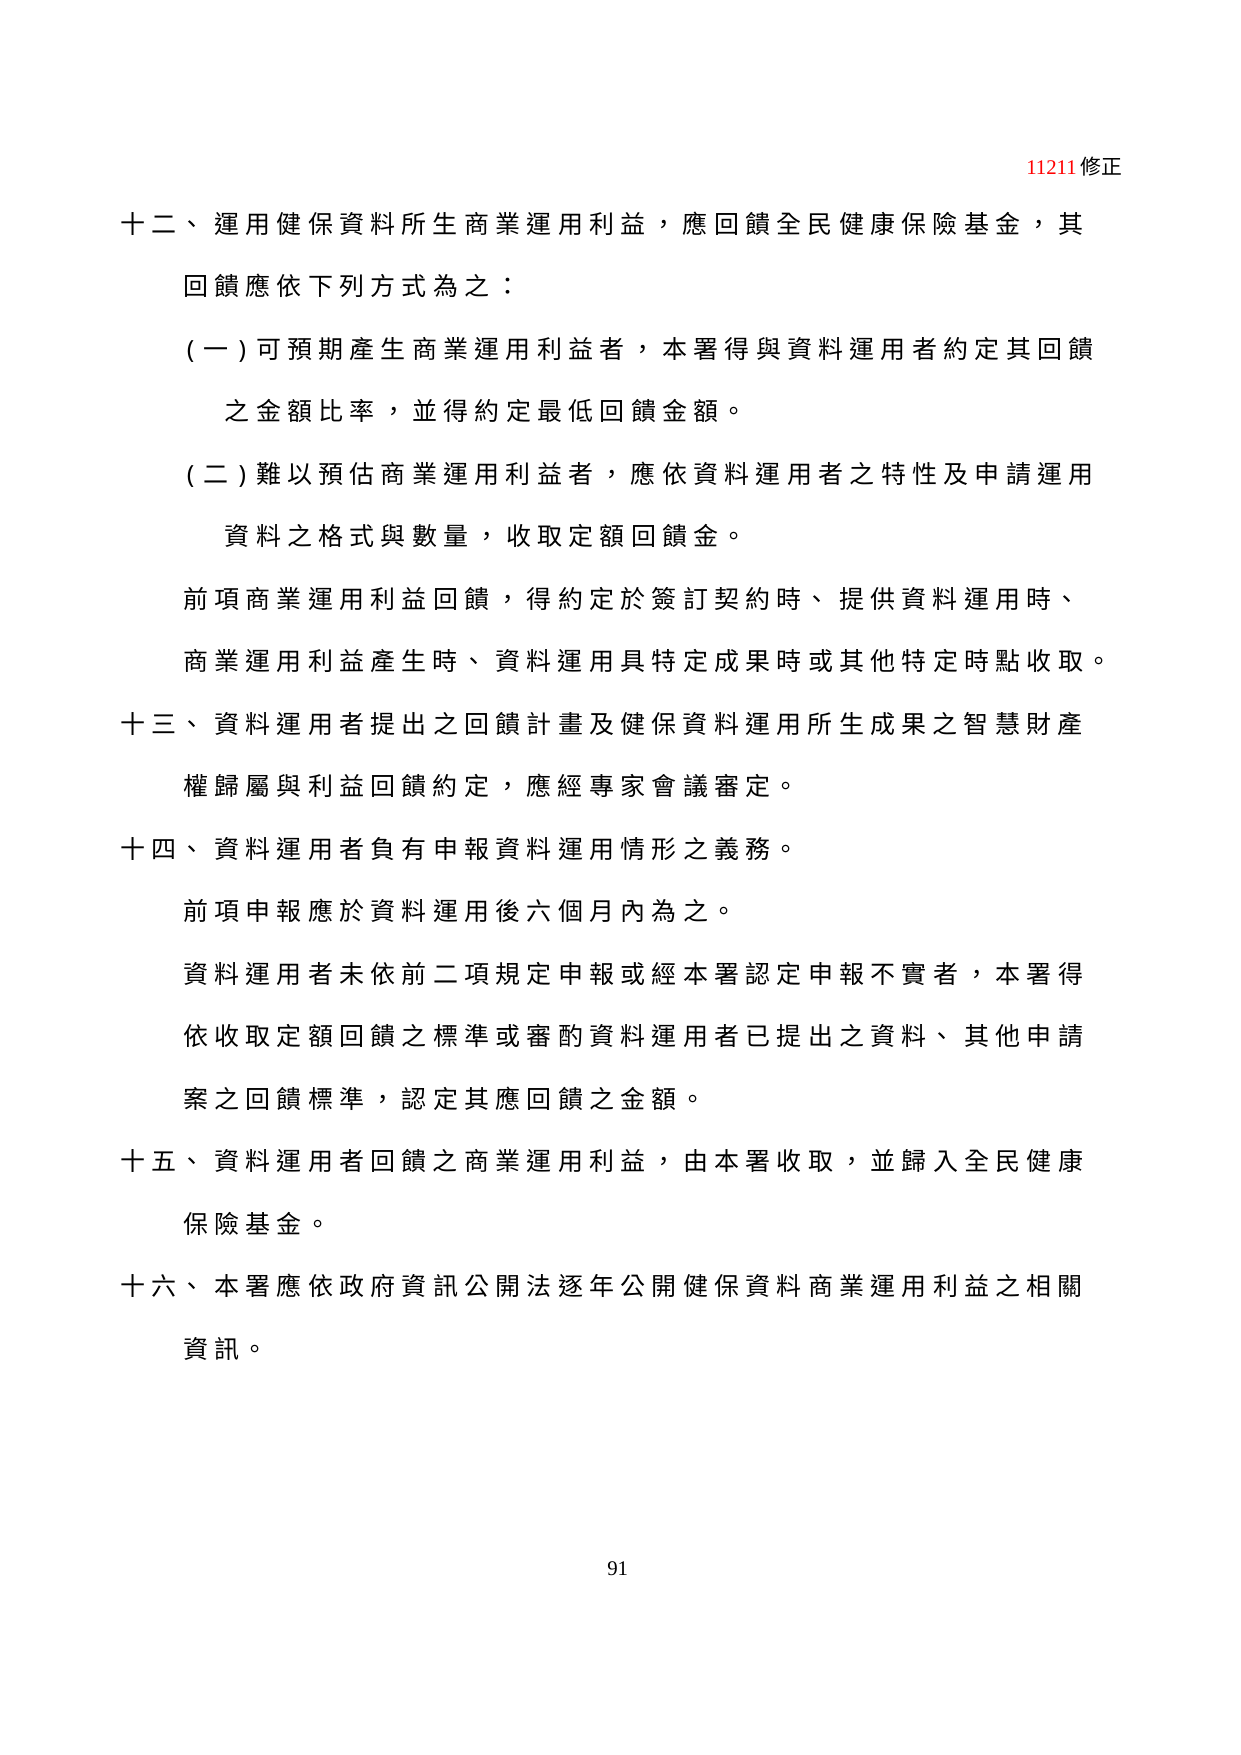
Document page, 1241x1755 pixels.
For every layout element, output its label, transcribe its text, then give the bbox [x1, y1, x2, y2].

text 十三、資料運用者提出之回饋計畫及健保資料運用所生成果之智慧財產權歸屬與利益回饋約定，應經專家會議審定。 [103, 681, 1103, 806]
text 資料運用者未依前二項規定申報或經本署認定申報不實者，本署得依收取定額回饋之標準或審酌資料運用者已提出之資料、其他申請案之回饋標準，認定其應回饋之金額。 [178, 931, 1103, 1118]
text (一)可預期產生商業運用利益者，本署得與資料運用者約定其回饋之金額比率，並得約定最低回饋金額。 [170, 306, 1103, 431]
text 十二、運用健保資料所生商業運用利益，應回饋全民健康保險基金，其回饋應依下列方式為之： [103, 181, 1103, 306]
text 十四、資料運用者負有申報資料運用情形之義務。 [103, 806, 1103, 868]
text (二)難以預估商業運用利益者，應依資料運用者之特性及申請運用資料之格式與數量，收取定額回饋金。 [170, 431, 1103, 556]
text 十五、資料運用者回饋之商業運用利益，由本署收取，並歸入全民健康保險基金。 [103, 1118, 1103, 1243]
text 前項申報應於資料運用後六個月內為之。 [178, 868, 1103, 931]
text 十六、本署應依政府資訊公開法逐年公開健保資料商業運用利益之相關資訊。 [103, 1243, 1103, 1368]
text 前項商業運用利益回饋，得約定於簽訂契約時、提供資料運用時、商業運用利益產生時、資料運用具特定成果時或其他特定時點收取。 [176, 556, 1103, 681]
